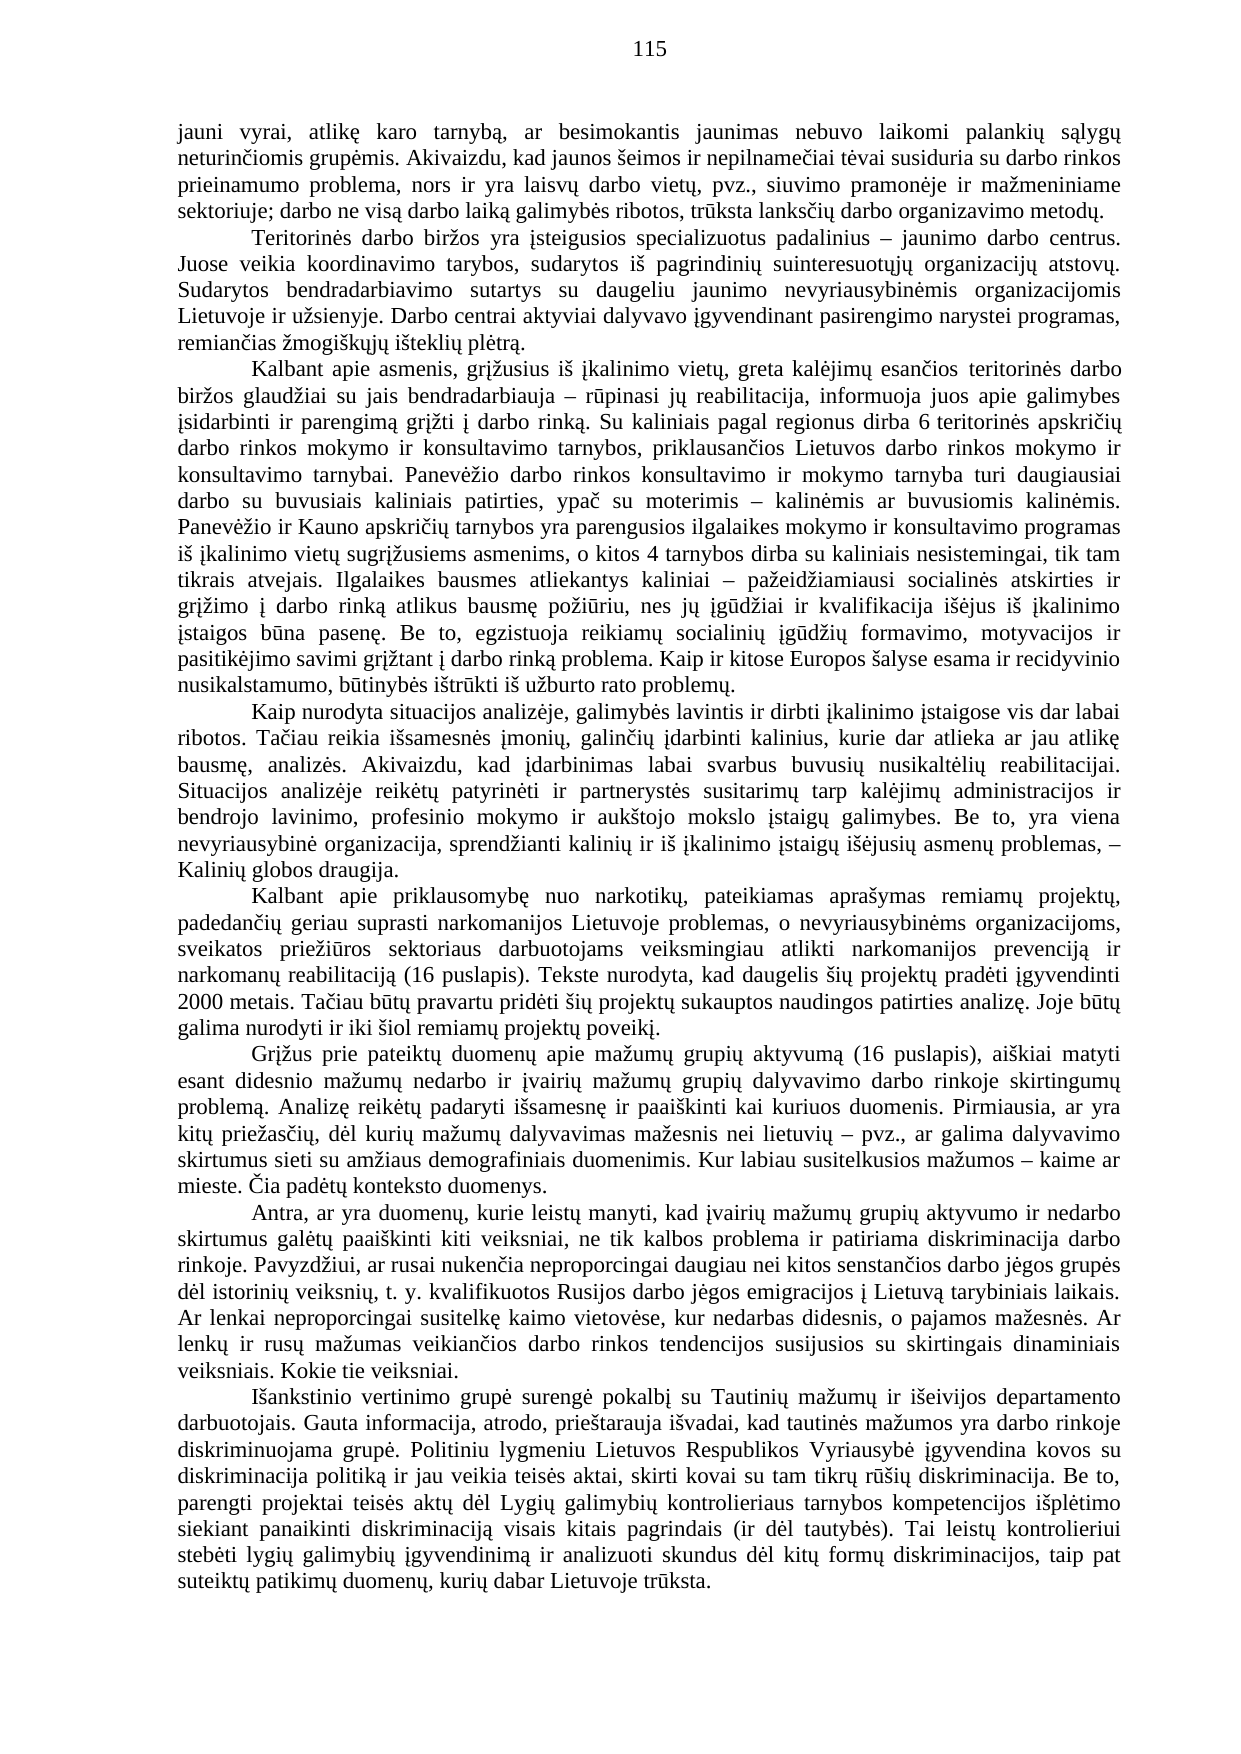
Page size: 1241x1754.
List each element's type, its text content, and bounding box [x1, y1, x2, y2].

text Grįžus prie pateiktų duomenų apie mažumų grupių aktyvumą (16 puslapis), aiškiai matyti esant didesnio mažumų nedarbo ir įvairių mažumų grupių dalyvavimo darbo rinkoje skirtingumų problemą. Analizę reikėtų padaryti išsamesnę ir paaiškinti kai kuriuos duomenis. Pirmiausia, ar yra kitų priežasčių, dėl kurių mažumų dalyvavimas mažesnis nei lietuvių – pvz., ar galima dalyvavimo skirtumus sieti su amžiaus demografiniais duomenimis. Kur labiau susitelkusios mažumos – kaime ar mieste. Čia padėtų konteksto duomenys. [177, 1041, 1122, 1199]
text Antra, ar yra duomenų, kurie leistų manyti, kad įvairių mažumų grupių aktyvumo ir nedarbo skirtumus galėtų paaiškinti kiti veiksniai, ne tik kalbos problema ir patiriama diskriminacija darbo rinkoje. Pavyzdžiui, ar rusai nukenčia neproporcingai daugiau nei kitos senstančios darbo jėgos grupės dėl istorinių veiksnių, t. y. kvalifikuotos Rusijos darbo jėgos emigracijos į Lietuvą tarybiniais laikais. Ar lenkai neproporcingai susitelkę kaimo vietovėse, kur nedarbas didesnis, o pajamos mažesnės. Ar lenkų ir rusų mažumas veikiančios darbo rinkos tendencijos susijusios su skirtingais dinaminiais veiksniais. Kokie tie veiksniai. [177, 1199, 1122, 1383]
text Kalbant apie asmenis, grįžusius iš įkalinimo vietų, greta kalėjimų esančios teritorinės darbo biržos glaudžiai su jais bendradarbiauja – rūpinasi jų reabilitacija, informuoja juos apie galimybes įsidarbinti ir parengimą grįžti į darbo rinką. Su kaliniais pagal regionus dirba 6 teritorinės apskričių darbo rinkos mokymo ir konsultavimo tarnybos, priklausančios Lietuvos darbo rinkos mokymo ir konsultavimo tarnybai. Panevėžio darbo rinkos konsultavimo ir mokymo tarnyba turi daugiausiai darbo su buvusiais kaliniais patirties, ypač su moterimis – kalinėmis ar buvusiomis kalinėmis. Panevėžio ir Kauno apskričių tarnybos yra parengusios ilgalaikes mokymo ir konsultavimo programas iš įkalinimo vietų sugrįžusiems asmenims, o kitos 4 tarnybos dirba su kaliniais nesistemingai, tik tam tikrais atvejais. Ilgalaikes bausmes atliekantys kaliniai – pažeidžiamiausi socialinės atskirties ir grįžimo į darbo rinką atlikus bausmę požiūriu, nes jų įgūdžiai ir kvalifikacija išėjus iš įkalinimo įstaigos būna pasenę. Be to, egzistuoja reikiamų socialinių įgūdžių formavimo, motyvacijos ir pasitikėjimo savimi grįžtant į darbo rinką problema. Kaip ir kitose Europos šalyse esama ir recidyvinio nusikalstamumo, būtinybės ištrūkti iš užburto rato problemų. [177, 355, 1122, 698]
text jauni vyrai, atlikę karo tarnybą, ar besimokantis jaunimas nebuvo laikomi palankių sąlygų neturinčiomis grupėmis. Akivaizdu, kad jaunos šeimos ir nepilnamečiai tėvai susiduria su darbo rinkos prieinamumo problema, nors ir yra laisvų darbo vietų, pvz., siuvimo pramonėje ir mažmeniniame sektoriuje; darbo ne visą darbo laiką galimybės ribotos, trūksta lanksčių darbo organizavimo metodų. [177, 118, 1122, 223]
text Teritorinės darbo biržos yra įsteigusios specializuotus padalinius – jaunimo darbo centrus. Juose veikia koordinavimo tarybos, sudarytos iš pagrindinių suinteresuotųjų organizacijų atstovų. Sudarytos bendradarbiavimo sutartys su daugeliu jaunimo nevyriausybinėmis organizacijomis Lietuvoje ir užsienyje. Darbo centrai aktyviai dalyvavo įgyvendinant pasirengimo narystei programas, remiančias žmogiškųjų išteklių plėtrą. [177, 223, 1122, 355]
text Kaip nurodyta situacijos analizėje, galimybės lavintis ir dirbti įkalinimo įstaigose vis dar labai ribotos. Tačiau reikia išsamesnės įmonių, galinčių įdarbinti kalinius, kurie dar atlieka ar jau atlikę bausmę, analizės. Akivaizdu, kad įdarbinimas labai svarbus buvusių nusikaltėlių reabilitacijai. Situacijos analizėje reikėtų patyrinėti ir partnerystės susitarimų tarp kalėjimų administracijos ir bendrojo lavinimo, profesinio mokymo ir aukštojo mokslo įstaigų galimybes. Be to, yra viena nevyriausybinė organizacija, sprendžianti kalinių ir iš įkalinimo įstaigų išėjusių asmenų problemas, – Kalinių globos draugija. [177, 698, 1122, 882]
text Kalbant apie priklausomybę nuo narkotikų, pateikiamas aprašymas remiamų projektų, padedančių geriau suprasti narkomanijos Lietuvoje problemas, o nevyriausybinėms organizacijoms, sveikatos priežiūros sektoriaus darbuotojams veiksmingiau atlikti narkomanijos prevenciją ir narkomanų reabilitaciją (16 puslapis). Tekste nurodyta, kad daugelis šių projektų pradėti įgyvendinti 2000 metais. Tačiau būtų pravartu pridėti šių projektų sukauptos naudingos patirties analizę. Joje būtų galima nurodyti ir iki šiol remiamų projektų poveikį. [177, 882, 1122, 1041]
text Išankstinio vertinimo grupė surengė pokalbį su Tautinių mažumų ir išeivijos departamento darbuotojais. Gauta informacija, atrodo, prieštarauja išvadai, kad tautinės mažumos yra darbo rinkoje diskriminuojama grupė. Politiniu lygmeniu Lietuvos Respublikos Vyriausybė įgyvendina kovos su diskriminacija politiką ir jau veikia teisės aktai, skirti kovai su tam tikrų rūšių diskriminacija. Be to, parengti projektai teisės aktų dėl Lygių galimybių kontrolieriaus tarnybos kompetencijos išplėtimo siekiant panaikinti diskriminaciją visais kitais pagrindais (ir dėl tautybės). Tai leistų kontrolieriui stebėti lygių galimybių įgyvendinimą ir analizuoti skundus dėl kitų formų diskriminacijos, taip pat suteiktų patikimų duomenų, kurių dabar Lietuvoje trūksta. [177, 1383, 1122, 1594]
